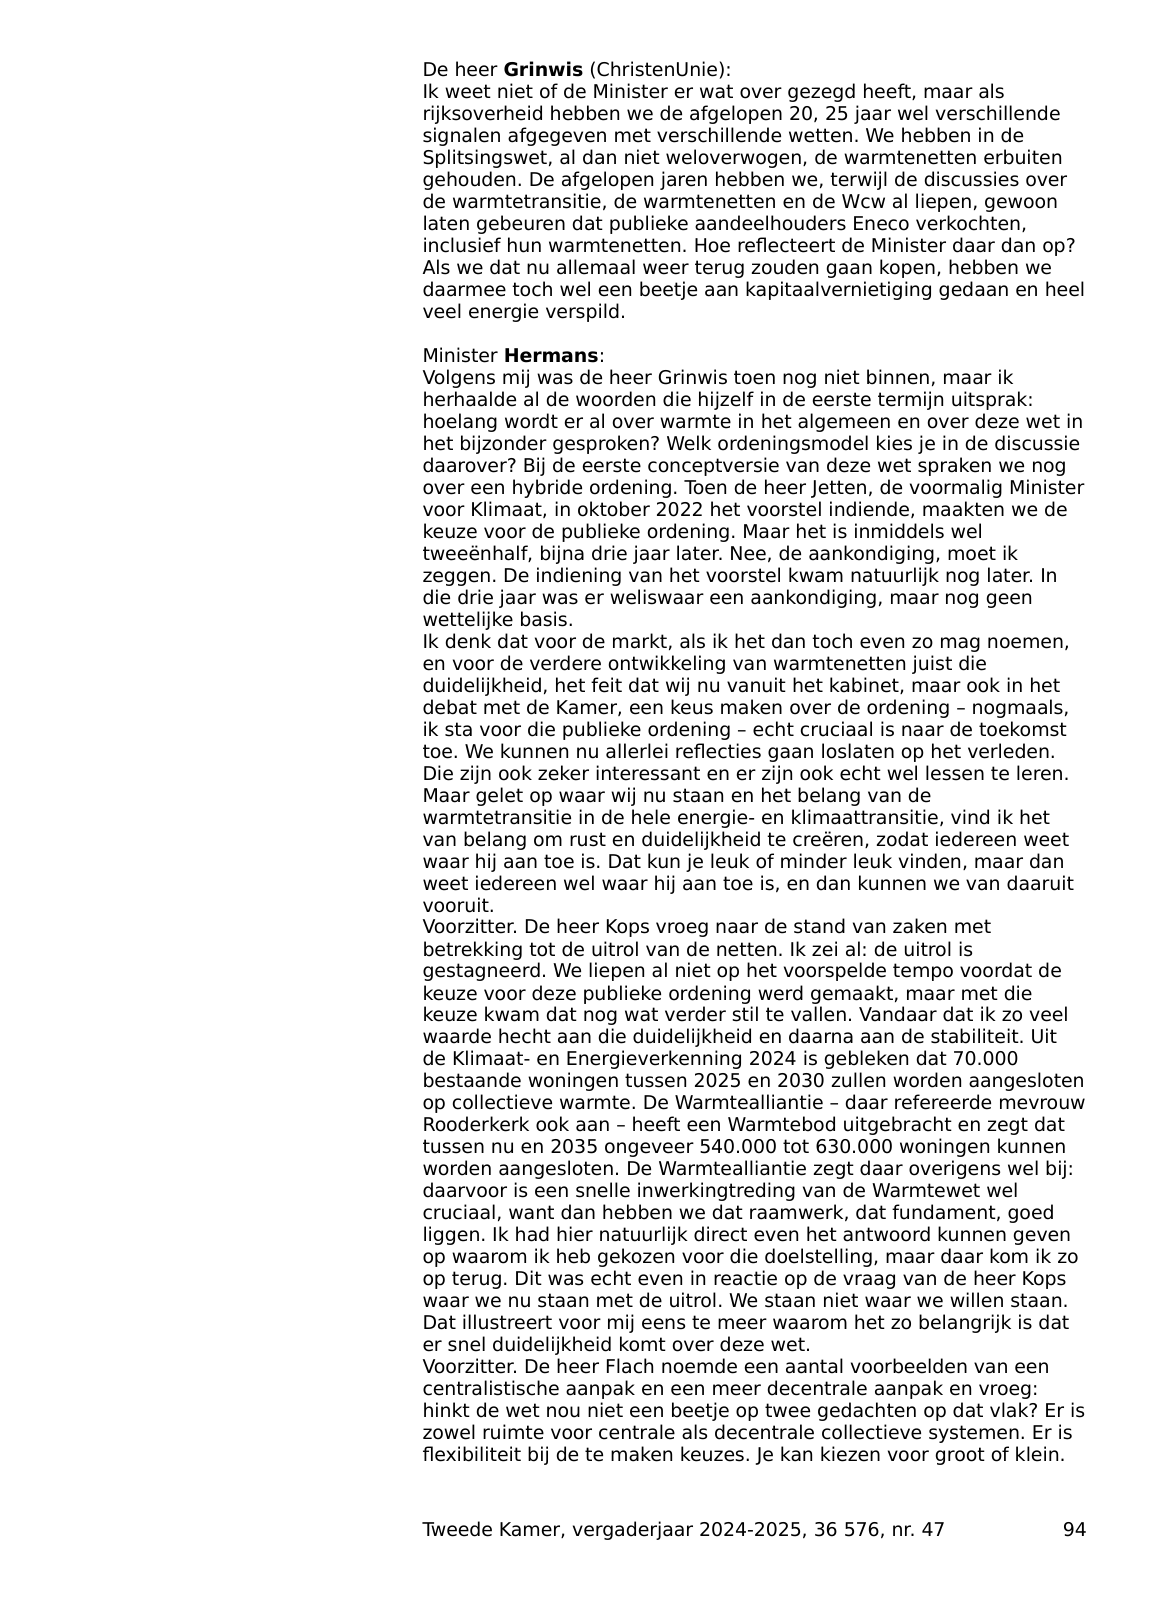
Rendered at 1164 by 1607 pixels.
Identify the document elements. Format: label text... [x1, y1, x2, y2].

text Voorzitter. De heer Flach noemde een aantal voorbeelden van een centralistische aanpak en een meer decentrale aanpak en vroeg: hinkt de wet nou niet een beetje op twee gedachten op dat vlak? Er is zowel ruimte voor centrale als decentrale collectieve systemen. Er is flexibiliteit bij de te maken keuzes. Je kan kiezen voor groot of klein. [422, 1356, 1087, 1466]
text Minister Hermans: [422, 345, 1087, 367]
text Volgens mij was de heer Grinwis toen nog niet binnen, maar ik herhaalde al de woorden die hijzelf in de eerste termijn uitsprak: hoelang wordt er al over warmte in het algemeen en over deze wet in het bijzonder gesproken? Welk ordeningsmodel kies je in de discussie daarover? Bij de eerste conceptversie van deze wet spraken we nog over een hybride ordening. Toen de heer Jetten, de voormalig Minister voor Klimaat, in oktober 2022 het voorstel indiende, maakten we de keuze voor de publieke ordening. Maar het is inmiddels wel tweeënhalf, bijna drie jaar later. Nee, de aankondiging, moet ik zeggen. De indiening van het voorstel kwam natuurlijk nog later. In die drie jaar was er weliswaar een aankondiging, maar nog geen wettelijke basis. [422, 367, 1087, 631]
text Ik denk dat voor de markt, als ik het dan toch even zo mag noemen, en voor de verdere ontwikkeling van warmtenetten juist die duidelijkheid, het feit dat wij nu vanuit het kabinet, maar ook in het debat met de Kamer, een keus maken over de ordening – nogmaals, ik sta voor die publieke ordening – echt cruciaal is naar de toekomst toe. We kunnen nu allerlei reflecties gaan loslaten op het verleden. Die zijn ook zeker interessant en er zijn ook echt wel lessen te leren. Maar gelet op waar wij nu staan en het belang van de warmtetransitie in de hele energie- en klimaattransitie, vind ik het van belang om rust en duidelijkheid te creëren, zodat iedereen weet waar hij aan toe is. Dat kun je leuk of minder leuk vinden, maar dan weet iedereen wel waar hij aan toe is, en dan kunnen we van daaruit vooruit. [422, 631, 1087, 916]
text Voorzitter. De heer Kops vroeg naar de stand van zaken met betrekking tot de uitrol van de netten. Ik zei al: de uitrol is gestagneerd. We liepen al niet op het voorspelde tempo voordat de keuze voor deze publieke ordening werd gemaakt, maar met die keuze kwam dat nog wat verder stil te vallen. Vandaar dat ik zo veel waarde hecht aan die duidelijkheid en daarna aan de stabiliteit. Uit de Klimaat- en Energieverkenning 2024 is gebleken dat 70.000 bestaande woningen tussen 2025 en 2030 zullen worden aangesloten op collectieve warmte. De Warmtealliantie – daar refereerde mevrouw Rooderkerk ook aan – heeft een Warmtebod uitgebracht en zegt dat tussen nu en 2035 ongeveer 540.000 tot 630.000 woningen kunnen worden aangesloten. De Warmtealliantie zegt daar overigens wel bij: daarvoor is een snelle inwerkingtreding van de Warmtewet wel cruciaal, want dan hebben we dat raamwerk, dat fundament, goed liggen. Ik had hier natuurlijk direct even het antwoord kunnen geven op waarom ik heb gekozen voor die doelstelling, maar daar kom ik zo op terug. Dit was echt even in reactie op de vraag van de heer Kops waar we nu staan met de uitrol. We staan niet waar we willen staan. Dat illustreert voor mij eens te meer waarom het zo belangrijk is dat er snel duidelijkheid komt over deze wet. [422, 916, 1087, 1356]
text Ik weet niet of de Minister er wat over gezegd heeft, maar als rijksoverheid hebben we de afgelopen 20, 25 jaar wel verschillende signalen afgegeven met verschillende wetten. We hebben in de Splitsingswet, al dan niet weloverwogen, de warmtenetten erbuiten gehouden. De afgelopen jaren hebben we, terwijl de discussies over de warmtetransitie, de warmtenetten en de Wcw al liepen, gewoon laten gebeuren dat publieke aandeelhouders Eneco verkochten, inclusief hun warmtenetten. Hoe reflecteert de Minister daar dan op? Als we dat nu allemaal weer terug zouden gaan kopen, hebben we daarmee toch wel een beetje aan kapitaalvernietiging gedaan en heel veel energie verspild. [422, 81, 1087, 323]
text De heer Grinwis (ChristenUnie): [422, 59, 1087, 81]
